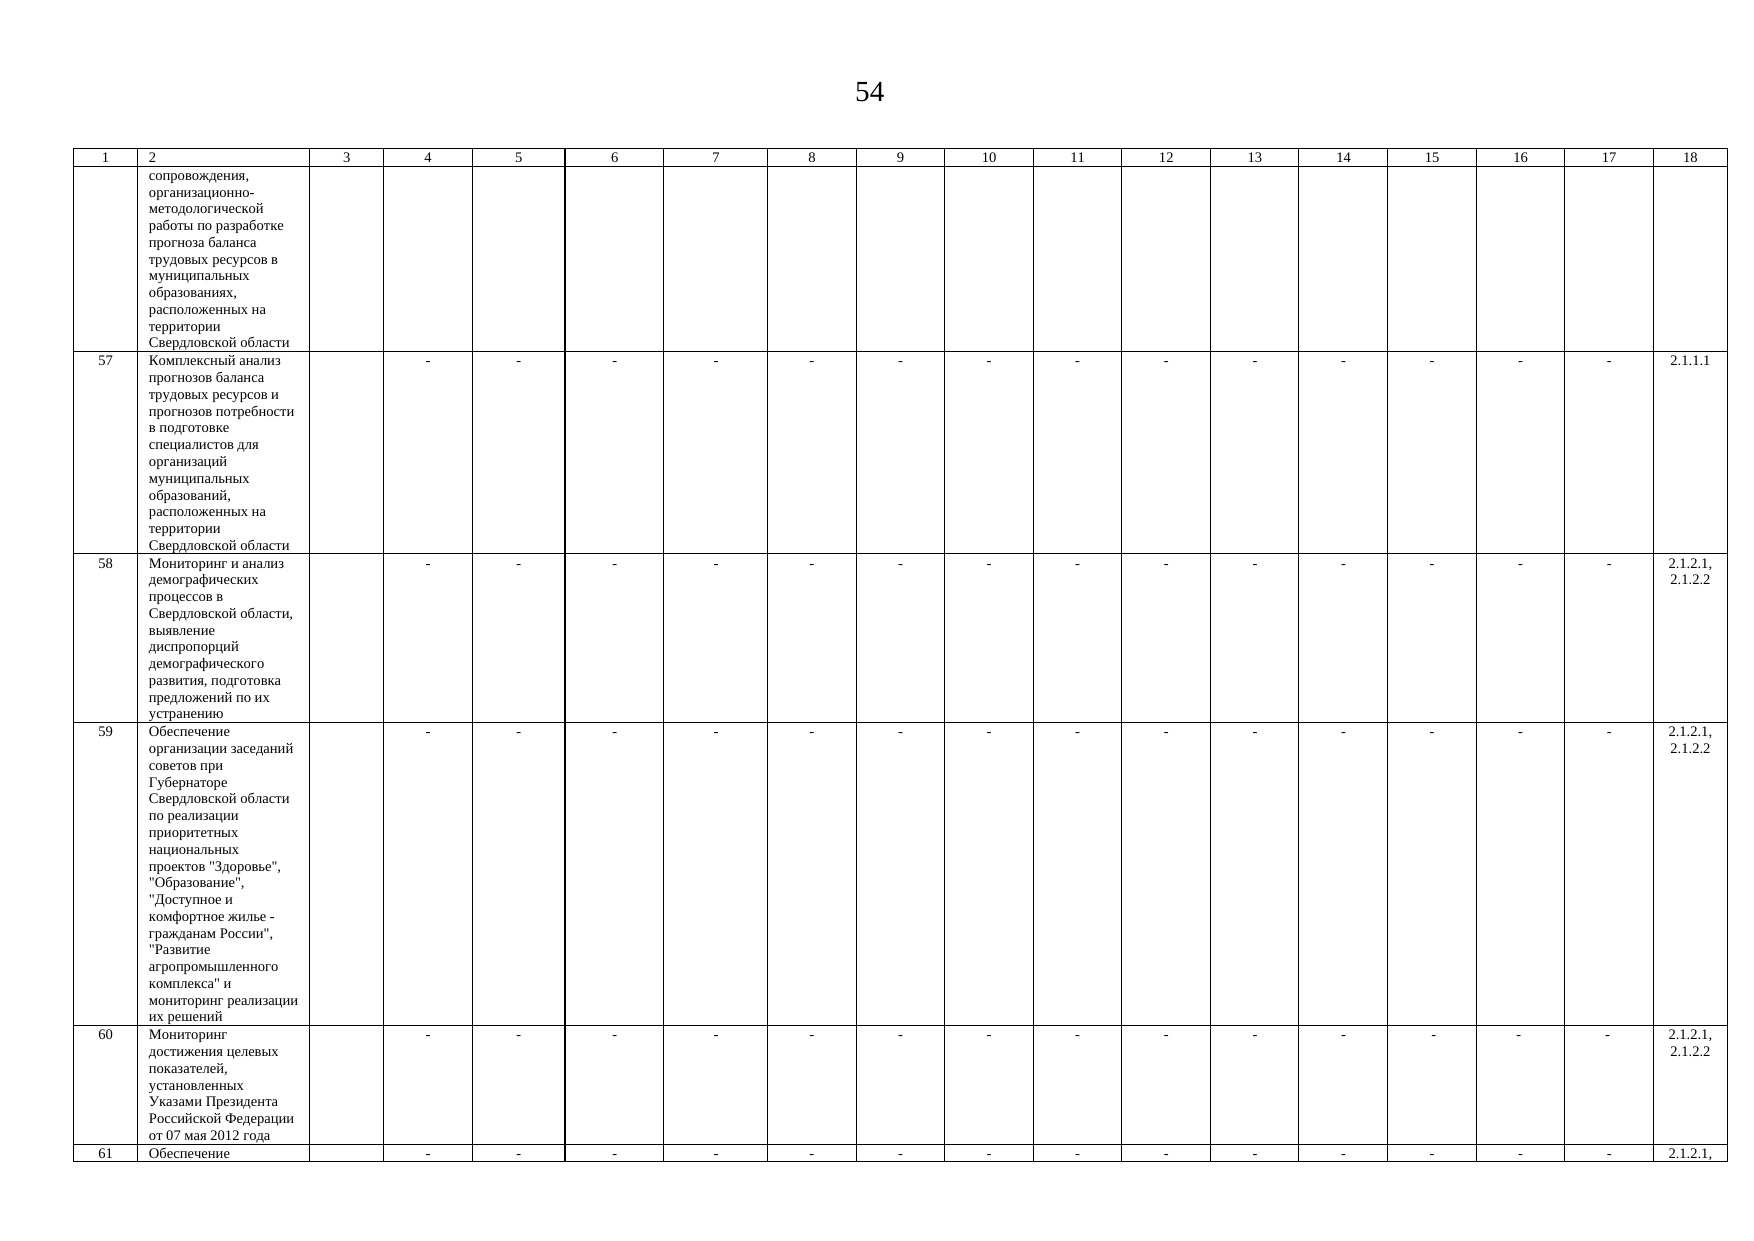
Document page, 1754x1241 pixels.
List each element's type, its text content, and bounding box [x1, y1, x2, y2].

table_cell - [945, 167, 1033, 351]
table_cell - [384, 723, 472, 1025]
table_cell - [1299, 352, 1387, 553]
table_cell Обеспечение [138, 1145, 309, 1161]
table_header 6 [566, 149, 663, 166]
table_cell - [384, 1026, 472, 1143]
table_cell 61 [74, 1145, 137, 1161]
table_cell - [1388, 1026, 1476, 1143]
table_header 18 [1654, 149, 1727, 166]
table_cell - [1565, 167, 1653, 351]
table_header 3 [310, 149, 383, 166]
table_cell - [1565, 1145, 1653, 1161]
table_cell - [664, 1145, 767, 1161]
table_cell - [768, 167, 856, 351]
table_cell 60 [74, 1026, 137, 1143]
table_cell - [1034, 167, 1121, 351]
table_cell - [1565, 1026, 1653, 1143]
table_cell - [1211, 723, 1298, 1025]
table_cell 58 [74, 554, 137, 722]
table_cell - [1477, 723, 1564, 1025]
table_cell - [1122, 352, 1210, 553]
table_cell 2.1.2.1, 2.1.2.2 [1654, 1026, 1727, 1143]
table_cell - [473, 723, 564, 1025]
table_cell - [857, 1145, 944, 1161]
table_cell 2.1.1.1 [1654, 352, 1727, 553]
table_cell - [473, 554, 564, 722]
table_cell - [664, 167, 767, 351]
table_cell [74, 167, 137, 351]
table_cell - [566, 1145, 663, 1161]
table_header 10 [945, 149, 1033, 166]
table_cell Комплексный анализ прогнозов баланса трудовых ресурсов и прогнозов потребности в подготовке специалистов для организаций муниципальных образований, расположенных на территории Свердловской области [138, 352, 309, 553]
table_header 17 [1565, 149, 1653, 166]
table_cell Мониторинг и анализ демографических процессов в Свердловской области, выявление диспропорций демографического развития, подготовка предложений по их устранению [138, 554, 309, 722]
table_cell [310, 167, 383, 351]
table_cell - [1211, 1026, 1298, 1143]
table_cell - [1034, 554, 1121, 722]
table_header 13 [1211, 149, 1298, 166]
table_cell - [1299, 167, 1387, 351]
table_cell - [1211, 167, 1298, 351]
table_cell - [566, 167, 663, 351]
table_cell - [1477, 167, 1564, 351]
table_cell сопровождения, организационно-методологической работы по разработке прогноза баланса трудовых ресурсов в муниципальных образованиях, расположенных на территории Свердловской области [138, 167, 309, 351]
table_cell - [1388, 723, 1476, 1025]
table_cell [310, 352, 383, 553]
table_cell - [566, 723, 663, 1025]
table_cell - [1122, 554, 1210, 722]
table_cell - [1211, 554, 1298, 722]
table_header 9 [857, 149, 944, 166]
table_cell - [473, 352, 564, 553]
table_cell - [384, 1145, 472, 1161]
table_cell - [1477, 1026, 1564, 1143]
table_cell - [1477, 554, 1564, 722]
table_cell 2.1.2.1, 2.1.2.2 [1654, 554, 1727, 722]
table_cell - [857, 352, 944, 553]
table_cell - [945, 723, 1033, 1025]
table_cell - [945, 352, 1033, 553]
table_cell - [664, 723, 767, 1025]
table_cell 59 [74, 723, 137, 1025]
table_cell - [473, 1145, 564, 1161]
table_cell - [473, 1026, 564, 1143]
table_cell 2.1.2.1, 2.1.2.2 [1654, 723, 1727, 1025]
table_header 12 [1122, 149, 1210, 166]
table_cell - [384, 167, 472, 351]
table_header 1 [74, 149, 137, 166]
table_cell - [857, 1026, 944, 1143]
table_header 2 [138, 149, 309, 166]
table_cell - [1211, 1145, 1298, 1161]
table_cell - [664, 352, 767, 553]
table_cell - [1034, 352, 1121, 553]
table_cell - [768, 723, 856, 1025]
table_header 14 [1299, 149, 1387, 166]
table_cell - [1034, 1026, 1121, 1143]
table_cell [1654, 167, 1727, 351]
table_cell - [857, 723, 944, 1025]
table_cell - [1299, 554, 1387, 722]
table_cell - [1299, 1145, 1387, 1161]
table_cell - [566, 352, 663, 553]
table_cell - [768, 554, 856, 722]
table_cell - [473, 167, 564, 351]
table_cell - [768, 1026, 856, 1143]
table_cell - [664, 1026, 767, 1143]
table_cell - [1565, 352, 1653, 553]
table_cell [310, 723, 383, 1025]
table_header 5 [473, 149, 564, 166]
table_cell 57 [74, 352, 137, 553]
table_header 4 [384, 149, 472, 166]
table_cell - [664, 554, 767, 722]
table_cell - [384, 352, 472, 553]
table_cell 2.1.2.1, [1654, 1145, 1727, 1161]
table_cell - [945, 1145, 1033, 1161]
table_cell - [1477, 1145, 1564, 1161]
table_cell - [1211, 352, 1298, 553]
table_cell Обеспечение организации заседаний советов при Губернаторе Свердловской области по реализации приоритетных национальных проектов "Здоровье", "Образование", "Доступное и комфортное жилье - гражданам России", "Развитие агропромышленного комплекса" и мониторинг реализации их решений [138, 723, 309, 1025]
table_cell - [857, 554, 944, 722]
table_cell - [1565, 723, 1653, 1025]
table_cell - [1299, 1026, 1387, 1143]
table_cell - [1388, 1145, 1476, 1161]
table_cell - [1388, 554, 1476, 722]
table_cell Мониторинг достижения целевых показателей, установленных Указами Президента Российской Федерации от 07 мая 2012 года [138, 1026, 309, 1143]
table_header 7 [664, 149, 767, 166]
table_cell - [1122, 1026, 1210, 1143]
table_cell [310, 1145, 383, 1161]
table_cell - [857, 167, 944, 351]
table_cell [310, 1026, 383, 1143]
table_cell [310, 554, 383, 722]
table_cell - [1034, 1145, 1121, 1161]
table_cell - [945, 1026, 1033, 1143]
table_header 16 [1477, 149, 1564, 166]
table_cell - [1122, 167, 1210, 351]
table_cell - [1388, 352, 1476, 553]
table_header 11 [1034, 149, 1121, 166]
table_cell - [1122, 1145, 1210, 1161]
table_cell - [1034, 723, 1121, 1025]
table_cell - [1388, 167, 1476, 351]
table_header 8 [768, 149, 856, 166]
table_cell - [768, 1145, 856, 1161]
table_cell - [566, 554, 663, 722]
table_cell - [945, 554, 1033, 722]
table_cell - [1299, 723, 1387, 1025]
table_header 15 [1388, 149, 1476, 166]
table_cell - [768, 352, 856, 553]
table_cell - [566, 1026, 663, 1143]
table_cell - [384, 554, 472, 722]
table_cell - [1565, 554, 1653, 722]
table_cell - [1122, 723, 1210, 1025]
table_cell - [1477, 352, 1564, 553]
